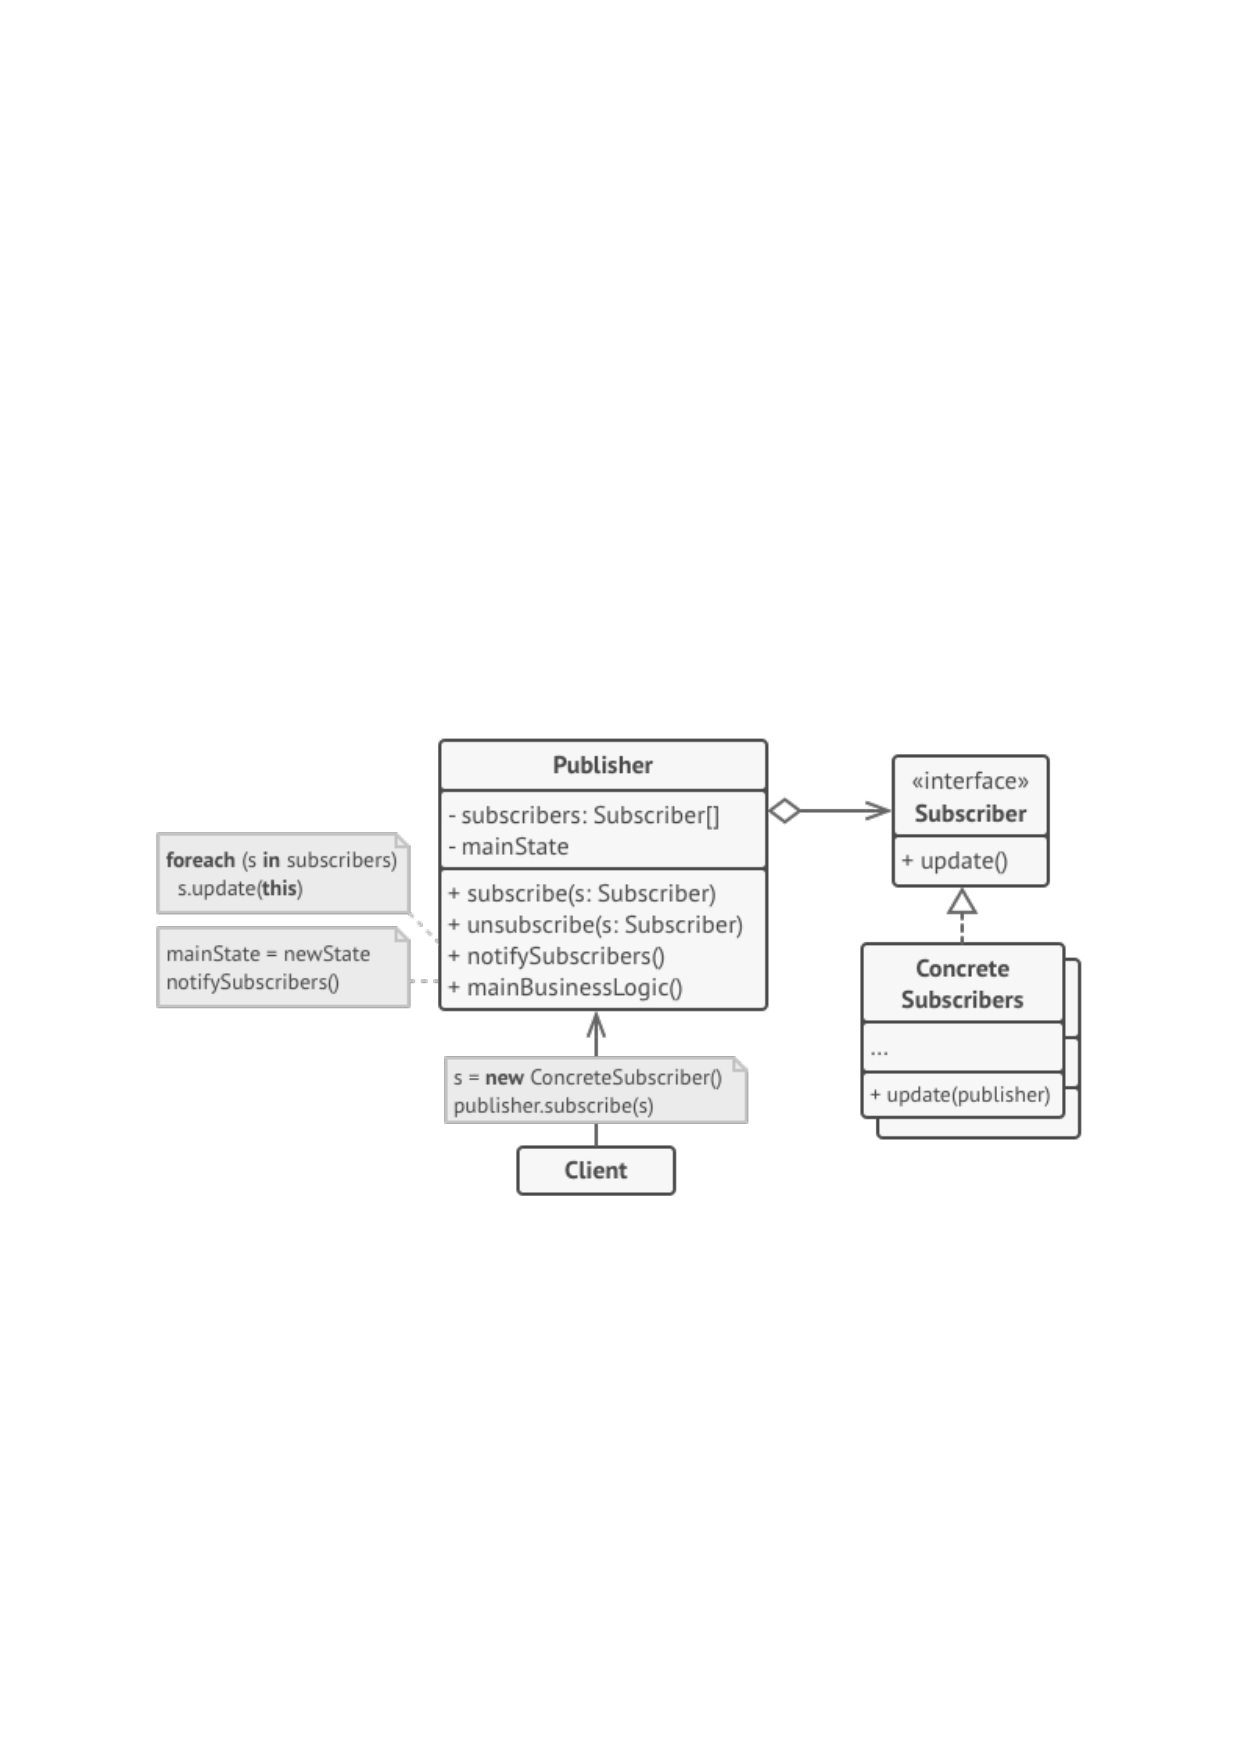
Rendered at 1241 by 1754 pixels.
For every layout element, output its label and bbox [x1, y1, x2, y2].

picture [143, 725, 1097, 1210]
